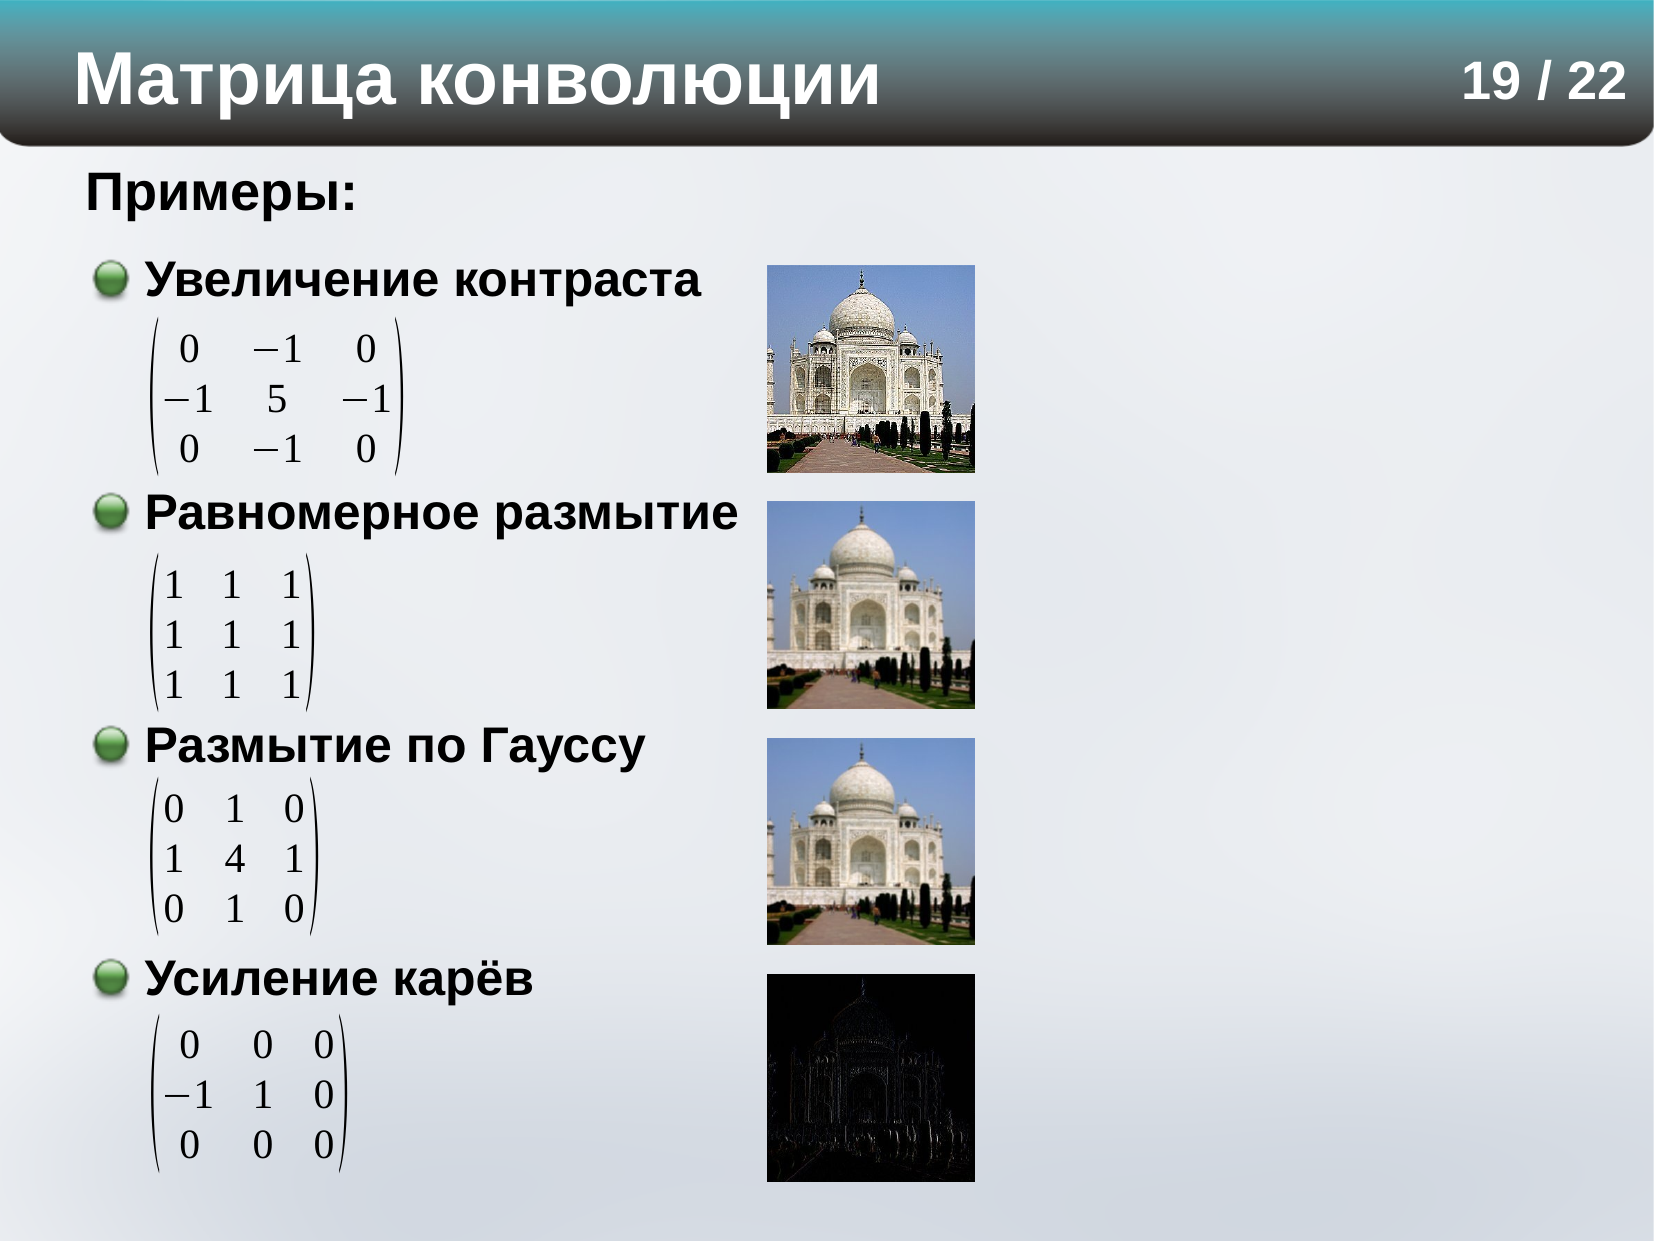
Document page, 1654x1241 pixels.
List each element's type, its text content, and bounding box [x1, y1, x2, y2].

picture [767, 501, 975, 709]
picture [767, 265, 975, 473]
chart [141, 1010, 356, 1176]
chart [141, 549, 323, 715]
chart [141, 313, 414, 479]
picture [0, 0, 1654, 1241]
picture [767, 738, 975, 945]
text_box <номер> / 22 [1446, 42, 1654, 179]
chart [141, 774, 328, 939]
text_box Матрица конволюции [59, 29, 1418, 129]
text_box Примеры: Увеличение контраста Равномерное размытие Размытие по Гауссу Усиление карёв [70, 153, 1595, 1014]
